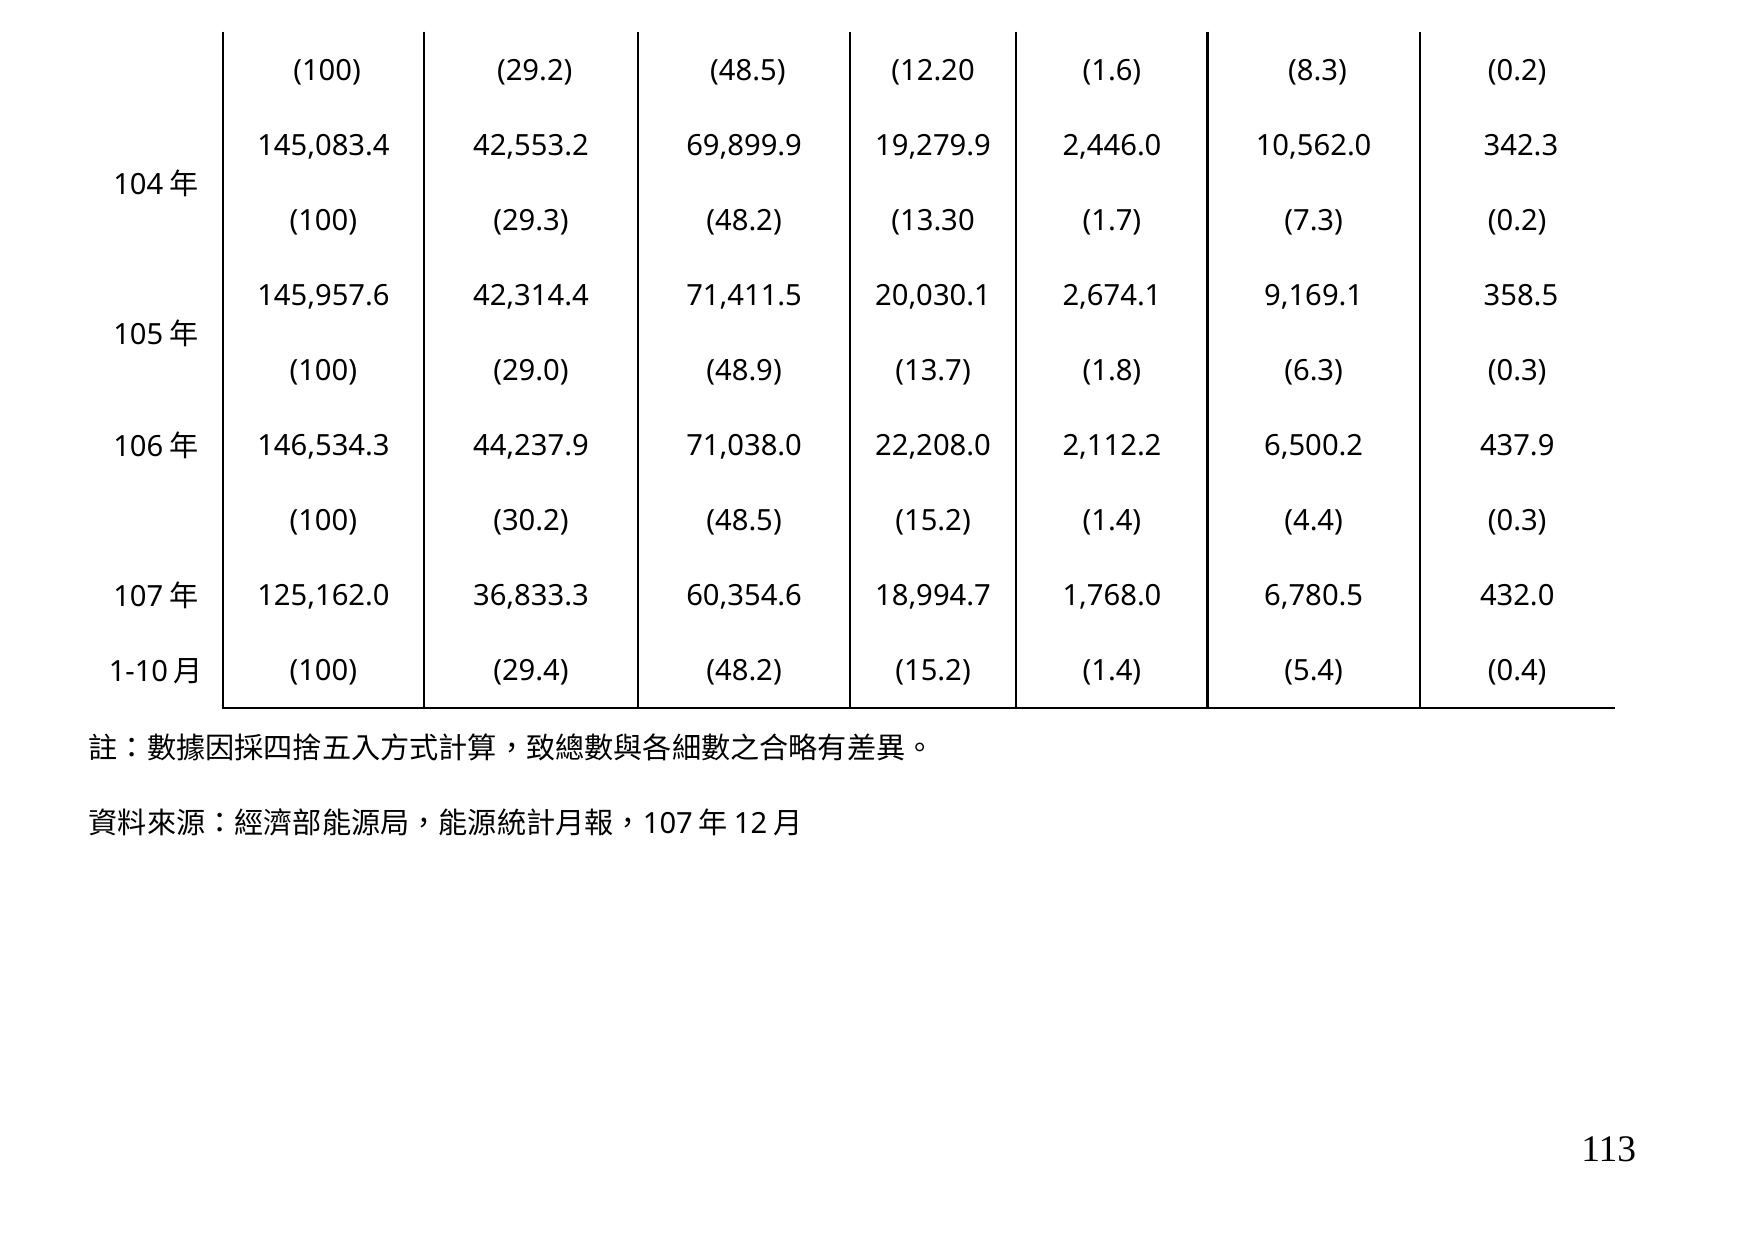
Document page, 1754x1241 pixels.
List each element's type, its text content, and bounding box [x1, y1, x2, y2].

table_cell (0.2) [1421, 182, 1614, 257]
text 資料來源：經濟部能源局，能源統計月報，107年12月 [88, 784, 1636, 859]
table_cell (100) [224, 482, 423, 557]
table_cell 22,208.0 [851, 407, 1015, 482]
table_cell (29.2) [425, 32, 637, 107]
table_cell 71,411.5 [639, 257, 849, 332]
table_cell (30.2) [425, 482, 637, 557]
table_cell 18,994.7 [851, 557, 1015, 632]
table_cell (0.3) [1421, 482, 1614, 557]
table_cell (1.6) [1017, 32, 1206, 107]
table_cell 69,899.9 [639, 107, 849, 182]
table_cell (48.5) [639, 32, 849, 107]
table_cell 71,038.0 [639, 407, 849, 482]
table_cell 2,112.2 [1017, 407, 1206, 482]
table_cell (1.4) [1017, 482, 1206, 557]
table_cell (1.7) [1017, 182, 1206, 257]
table_cell 437.9 [1421, 407, 1614, 482]
table_cell (15.2) [851, 482, 1015, 557]
table_cell (100) [224, 332, 423, 407]
table_cell (5.4) [1209, 632, 1419, 707]
table_cell (4.4) [1209, 482, 1419, 557]
table_cell 44,237.9 [425, 407, 637, 482]
table_cell 146,534.3 [224, 407, 423, 482]
table_cell 19,279.9 [851, 107, 1015, 182]
table_cell 342.3 [1421, 107, 1614, 182]
table_cell (100) [224, 32, 423, 107]
table_cell (48.9) [639, 332, 849, 407]
table_cell (0.3) [1421, 332, 1614, 407]
table_cell (13.30 [851, 182, 1015, 257]
table_cell (13.7) [851, 332, 1015, 407]
table_cell (6.3) [1209, 332, 1419, 407]
table_cell (100) [224, 632, 423, 707]
table_cell 42,553.2 [425, 107, 637, 182]
table_cell 1,768.0 [1017, 557, 1206, 632]
table_cell (0.4) [1421, 632, 1614, 707]
table_cell 10,562.0 [1209, 107, 1419, 182]
table_cell 6,500.2 [1209, 407, 1419, 482]
table_cell 125,162.0 [224, 557, 423, 632]
table_cell (0.2) [1421, 32, 1614, 107]
table_cell (29.3) [425, 182, 637, 257]
table_cell (7.3) [1209, 182, 1419, 257]
table_cell (1.4) [1017, 632, 1206, 707]
table_cell 2,674.1 [1017, 257, 1206, 332]
table_cell [89, 32, 222, 107]
table_cell 432.0 [1421, 557, 1614, 632]
text 註：數據因採四捨五入方式計算，致總數與各細數之合略有差異。 [88, 709, 1636, 784]
table_cell 104年 [89, 107, 222, 257]
table_cell 36,833.3 [425, 557, 637, 632]
table_cell 60,354.6 [639, 557, 849, 632]
table_cell 107年 1-10月 [89, 557, 222, 707]
table_cell 145,083.4 [224, 107, 423, 182]
table_cell (1.8) [1017, 332, 1206, 407]
table_cell 106年 [89, 407, 222, 482]
table_cell 145,957.6 [224, 257, 423, 332]
table_cell (15.2) [851, 632, 1015, 707]
table_cell (48.5) [639, 482, 849, 557]
table_cell (100) [224, 182, 423, 257]
table_cell (12.20 [851, 32, 1015, 107]
table_cell 6,780.5 [1209, 557, 1419, 632]
table_cell (29.4) [425, 632, 637, 707]
table_cell 42,314.4 [425, 257, 637, 332]
table_cell 105年 [89, 257, 222, 407]
table_cell (48.2) [639, 182, 849, 257]
table_cell (8.3) [1209, 32, 1419, 107]
table_cell 9,169.1 [1209, 257, 1419, 332]
table_cell (48.2) [639, 632, 849, 707]
table_cell (29.0) [425, 332, 637, 407]
table_cell 358.5 [1421, 257, 1614, 332]
table_cell 2,446.0 [1017, 107, 1206, 182]
table_cell 20,030.1 [851, 257, 1015, 332]
